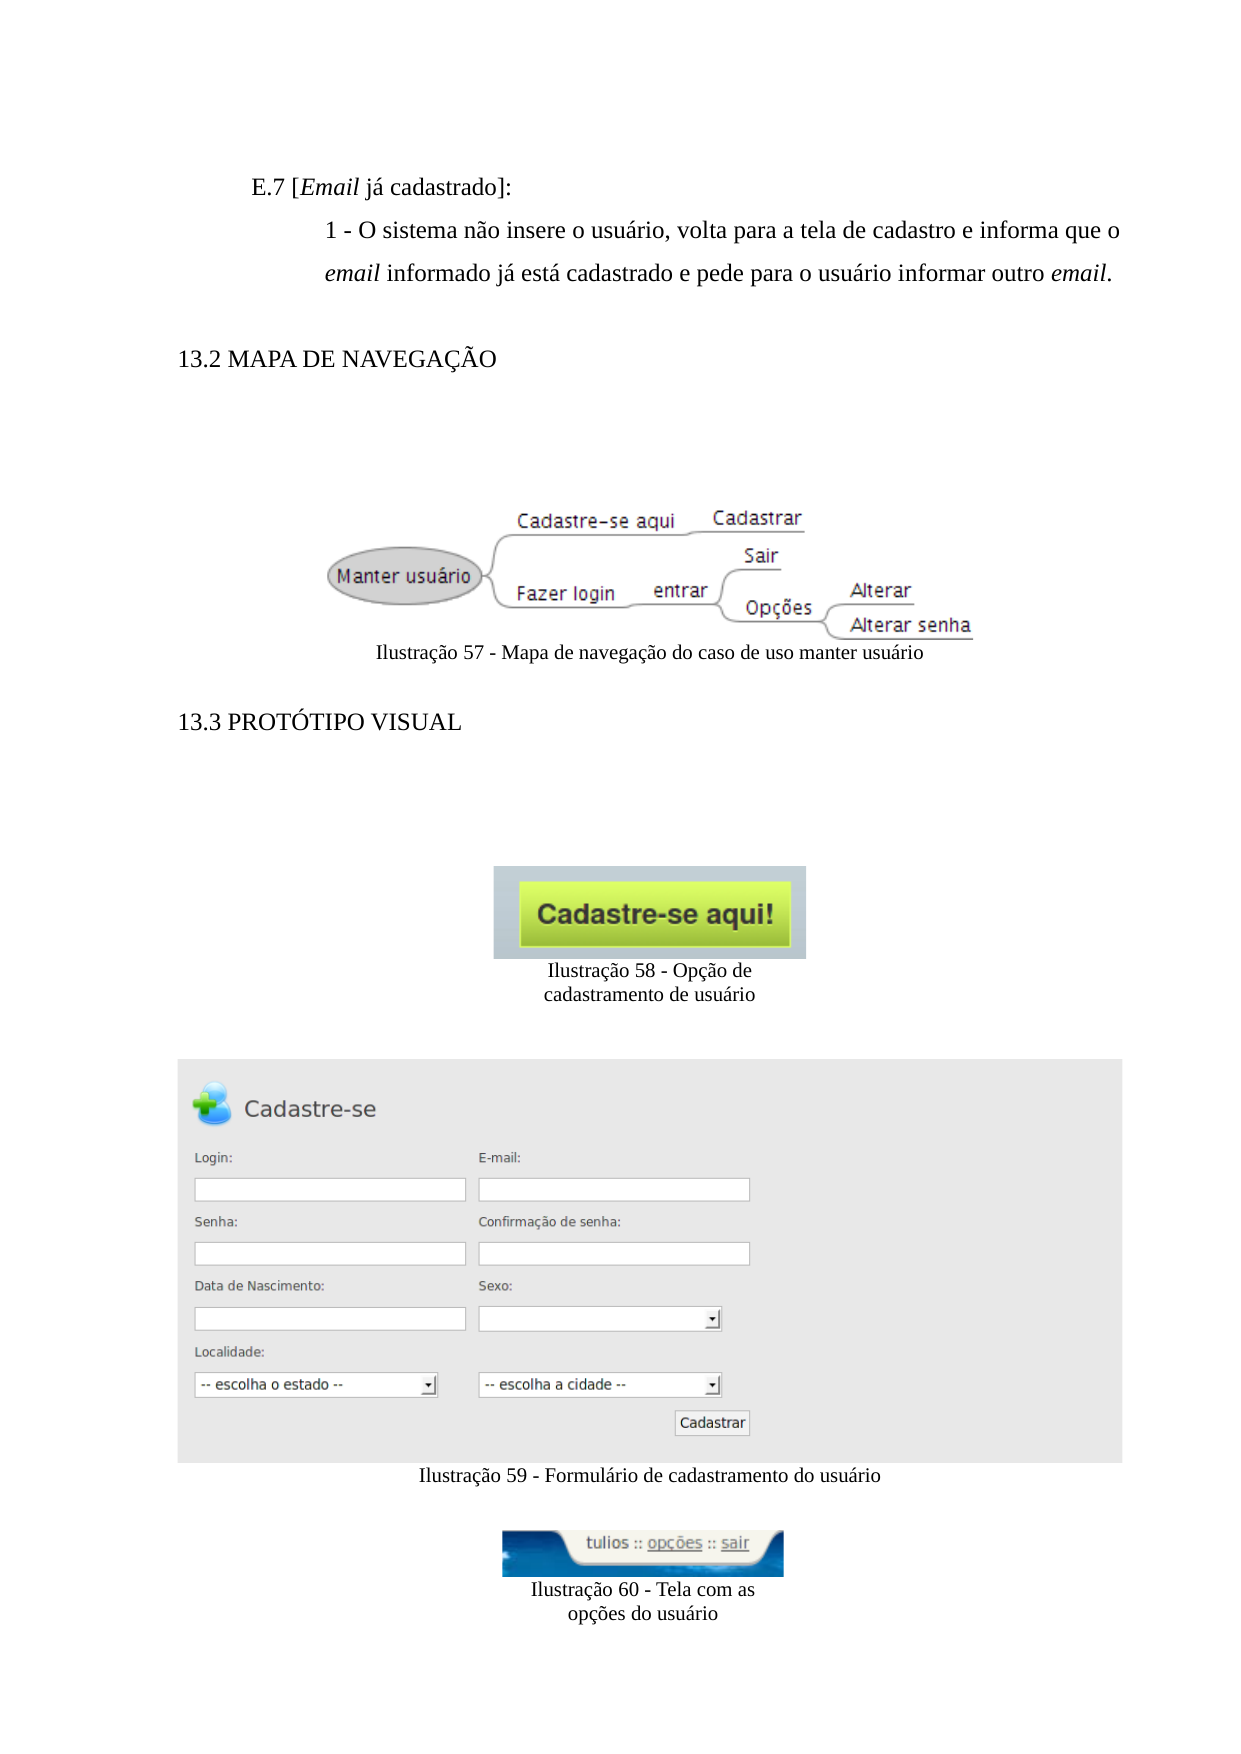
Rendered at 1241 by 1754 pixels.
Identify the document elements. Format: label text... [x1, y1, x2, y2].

text Ilustração 59 - Formulário de cadastramento do usuário [177, 1463, 1122, 1487]
picture [502, 1530, 784, 1577]
subtitle Mapa de navegação [177, 344, 1122, 373]
text Ilustração 58 - Opção de cadastramento de usuário [493, 959, 806, 1006]
subtitle Protótipo visual [177, 707, 1122, 735]
picture [177, 1059, 1123, 1463]
picture [493, 866, 807, 959]
text Ilustração 57 - Mapa de navegação do caso de uso manter usuário [326, 640, 973, 664]
text E.7 [Email já cadastrado]: [177, 172, 1122, 200]
text 1 - O sistema não insere o usuário, volta para a tela de cadastro e informa que o email informado já está cadastrado e pede para o usuário informar outro email. [324, 215, 1122, 287]
text Ilustração 60 - Tela com as opções do usuário [502, 1577, 783, 1625]
picture [326, 503, 974, 640]
